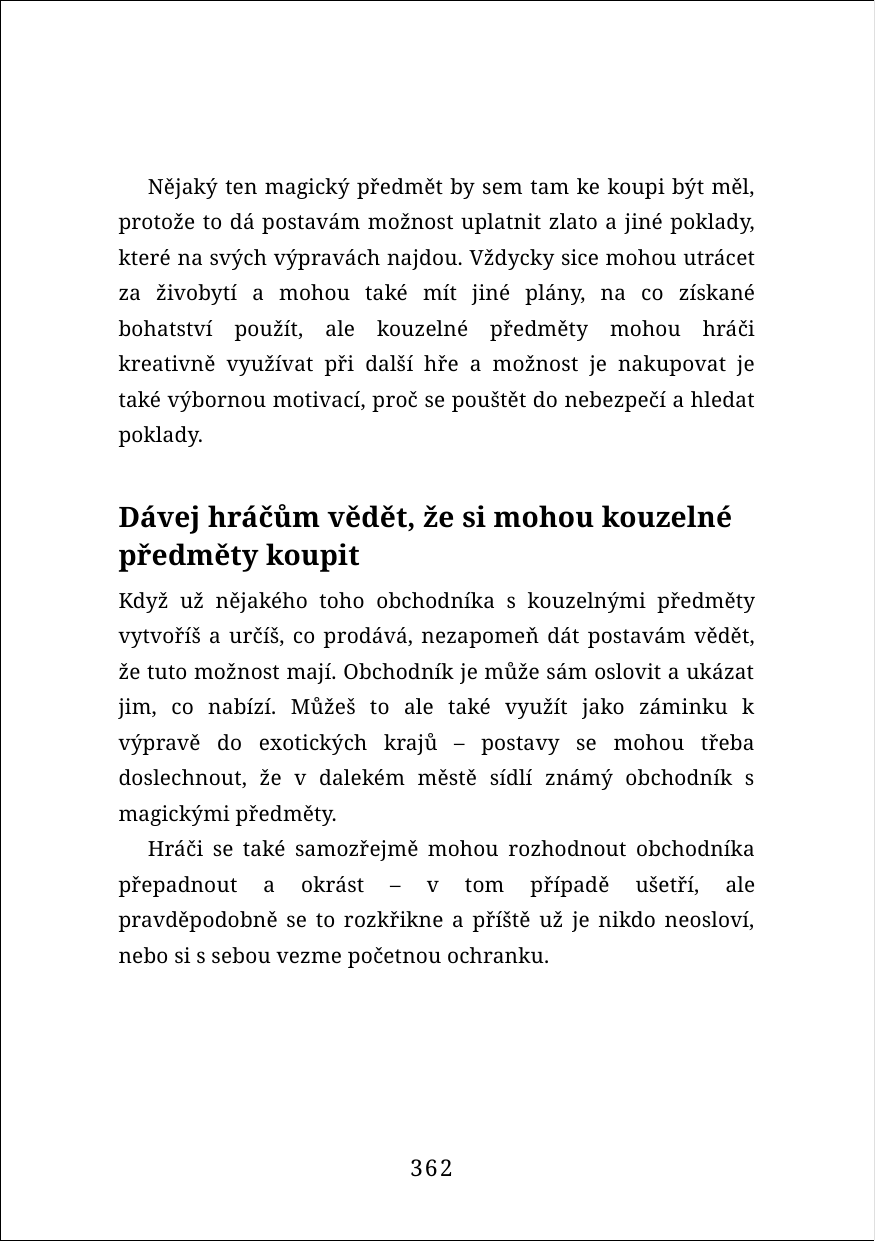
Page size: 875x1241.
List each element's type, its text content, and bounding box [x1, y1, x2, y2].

text Když už nějakého toho obchodníka s kouzelnými předměty vytvoříš a určíš, co prodává, nezapomeň dát postavám vědět, že tuto možnost mají. Obchodník je může sám oslovit a ukázat jim, co nabízí. Můžeš to ale také využít jako záminku k výpravě do exotických krajů – postavy se mohou třeba doslechnout, že v dalekém městě sídlí známý obchodník s magickými předměty. Hráči se také samozřejmě mohou rozhodnout obchodníka přepadnout a okrást – v tom případě ušetří, ale pravděpodobně se to rozkřikne a příště už je nikdo neosloví, nebo si s sebou vezme početnou ochranku. [118, 586, 756, 969]
text Nějaký ten magický předmět by sem tam ke koupi být měl, protože to dá postavám možnost uplatnit zlato a jiné poklady, které na svých výpravách najdou. Vždycky sice mohou utrácet za živobytí a mohou také mít jiné plány, na co získané bohatství použít, ale kouzelné předměty mohou hráči kreativně využívat při další hře a možnost je nakupovat je také výbornou motivací, proč se pouštět do nebezpečí a hledat poklady. [118, 172, 756, 449]
subtitle Dávej hráčům vědět, že si mohou kouzelné předměty koupit [118, 497, 756, 574]
